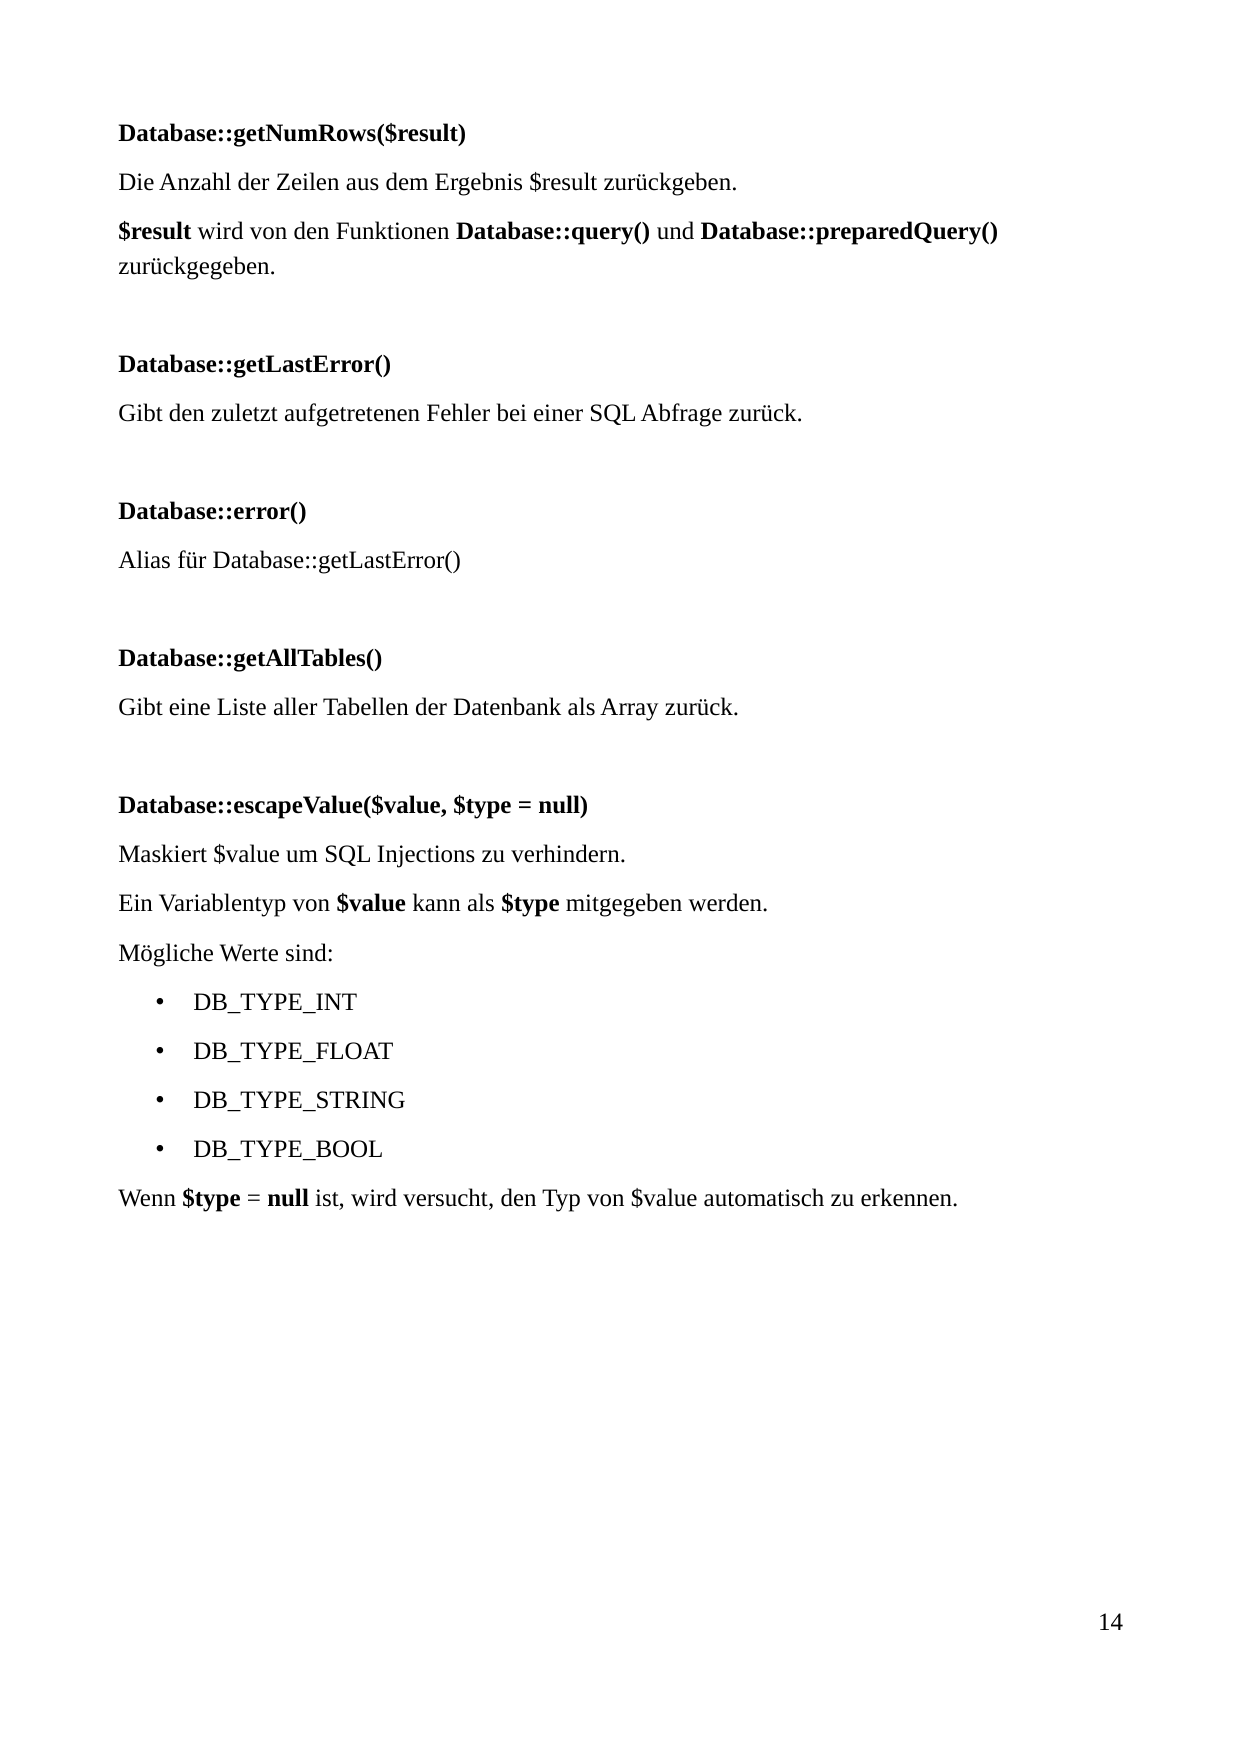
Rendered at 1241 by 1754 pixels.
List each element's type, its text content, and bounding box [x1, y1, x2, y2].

text Database::escapeValue($value, $type = null) [118, 790, 1123, 819]
text Database::getNumRows($result) [118, 118, 1123, 147]
text Mögliche Werte sind: [118, 938, 1123, 966]
text Wenn $type = null ist, wird versucht, den Typ von $value automatisch zu erkennen. [118, 1183, 1123, 1212]
text $result wird von den Funktionen Database::query() und Database::preparedQuery() zurückgegeben. [118, 216, 1123, 279]
text Alias für Database::getLastError() [118, 545, 1123, 574]
text Database::getLastError() [118, 349, 1123, 378]
text Gibt den zuletzt aufgetretenen Fehler bei einer SQL Abfrage zurück. [118, 398, 1123, 427]
text Gibt eine Liste aller Tabellen der Datenbank als Array zurück. [118, 692, 1123, 721]
list DB_TYPE_FLOAT [156, 1036, 1123, 1064]
text Ein Variablentyp von $value kann als $type mitgegeben werden. [118, 888, 1123, 917]
list DB_TYPE_BOOL [156, 1134, 1123, 1163]
text Database::error() [118, 496, 1123, 525]
list DB_TYPE_STRING [156, 1085, 1123, 1113]
list DB_TYPE_INT [156, 987, 1123, 1015]
text Die Anzahl der Zeilen aus dem Ergebnis $result zurückgeben. [118, 167, 1123, 196]
text Database::getAllTables() [118, 643, 1123, 672]
text Maskiert $value um SQL Injections zu verhindern. [118, 839, 1123, 868]
